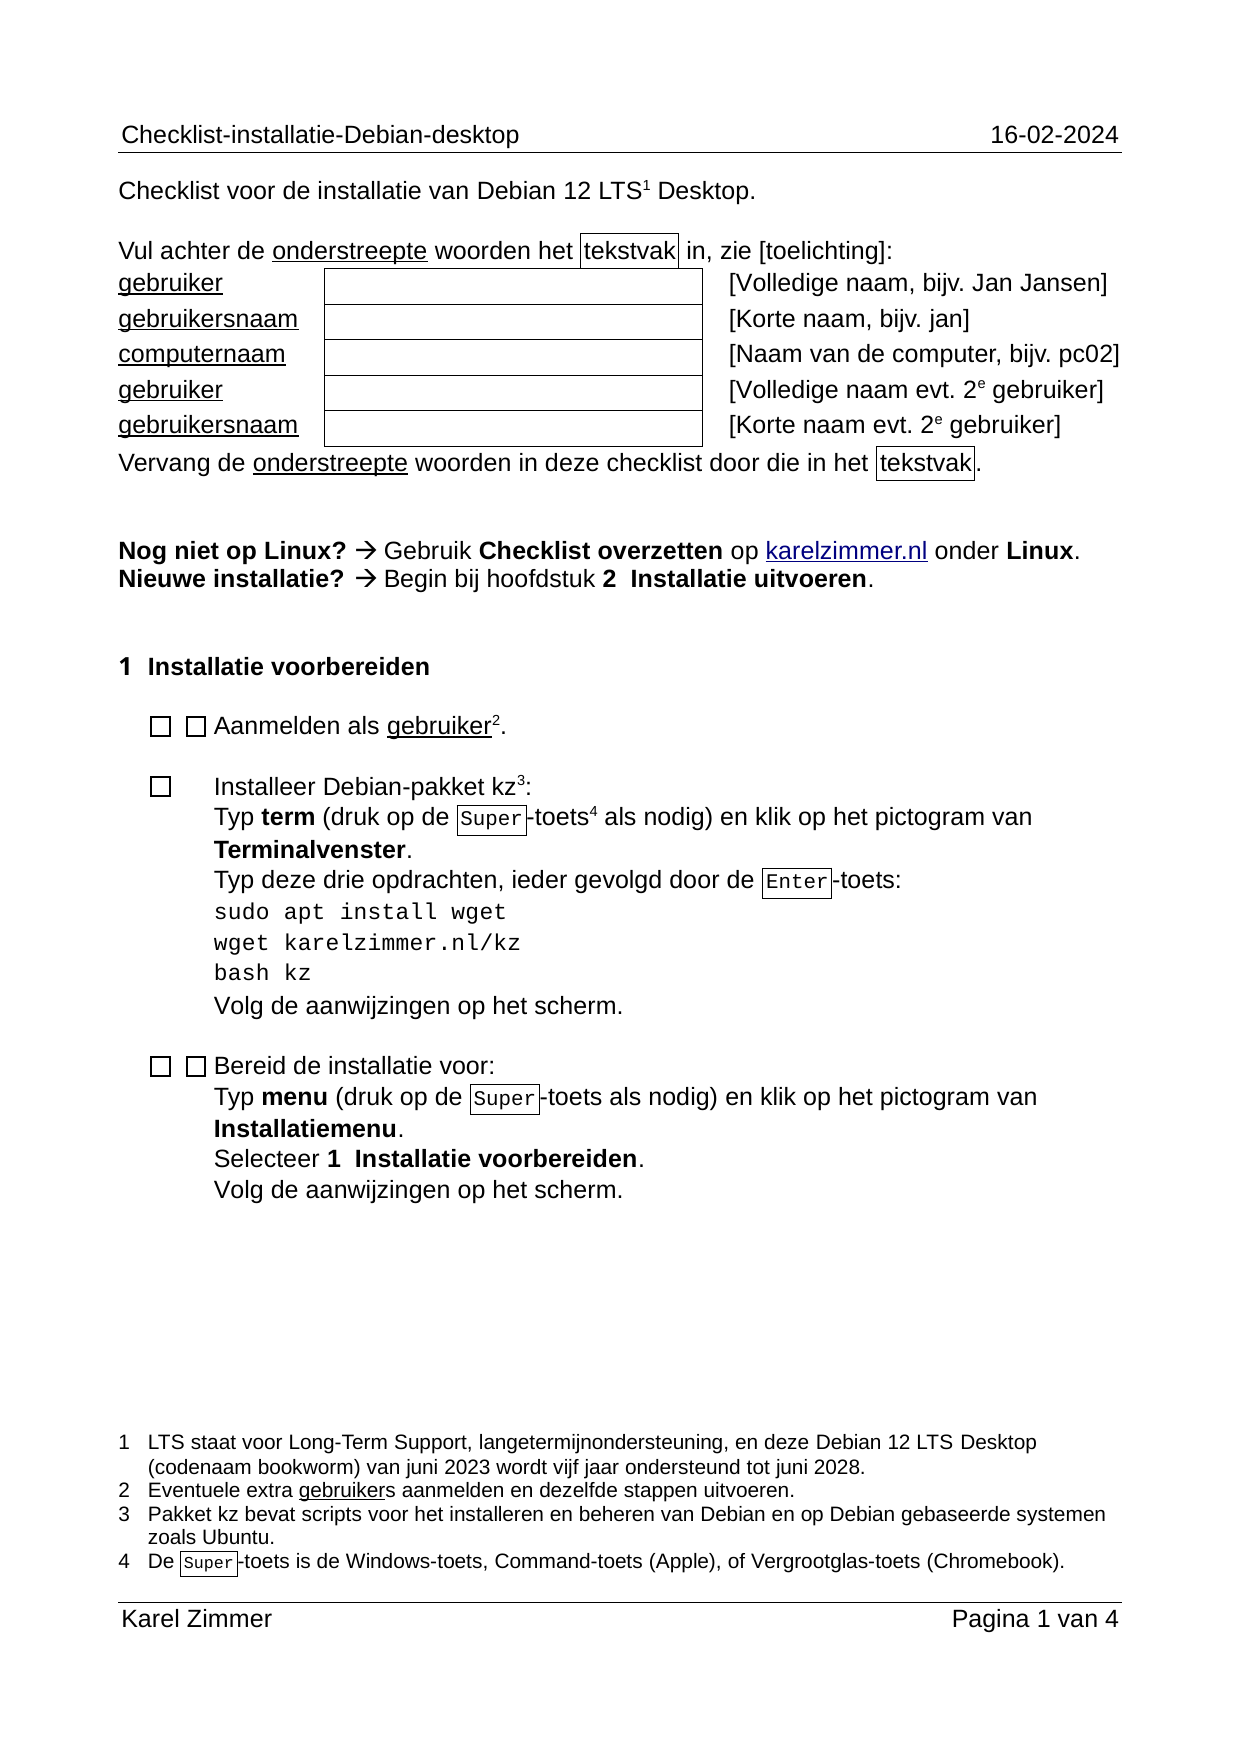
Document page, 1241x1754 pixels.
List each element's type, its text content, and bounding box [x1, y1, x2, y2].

text . [975, 446, 1122, 481]
table_cell [118, 1021, 142, 1051]
table_cell [118, 772, 142, 802]
table_cell Volg de aanwijzingen op het scherm. [213, 991, 1122, 1021]
table_cell [142, 900, 177, 930]
table_cell [142, 960, 177, 991]
table_cell [142, 1144, 177, 1174]
table_cell [118, 802, 142, 865]
text [Korte naam, bijv. jan] [703, 304, 1122, 339]
table_header [142, 711, 177, 741]
text GEBRUIKER [118, 375, 324, 410]
table_cell [118, 900, 142, 930]
table_cell [177, 1021, 213, 1051]
table_cell [142, 865, 177, 899]
table_cell [177, 865, 213, 899]
table_cell Installeer Debian-pakket kz: [213, 772, 1122, 802]
table_cell Typ deze drie opdrachten, ieder gevolgd door de Enter-toets: [213, 865, 1122, 899]
table_cell [177, 1175, 213, 1205]
table_cell [177, 741, 213, 772]
text [Korte naam evt. 2e gebruiker] [703, 410, 1122, 446]
table_cell [177, 900, 213, 930]
table_cell Selecteer 1 Installatie voorbereiden. [213, 1144, 1122, 1174]
table_cell [177, 1051, 213, 1081]
table_cell [142, 1175, 177, 1205]
table_cell [118, 1081, 142, 1144]
table_cell [177, 930, 213, 960]
table_cell Typ menu (druk op de Super-toets als nodig) en klik op het pictogram van Installatiemenu. [213, 1081, 1122, 1144]
table_cell sudo apt install wget [213, 900, 1122, 930]
text Nog niet op Linux?  Gebruik Checklist overzetten op karelzimmer.nl onder Linux. [118, 537, 1122, 565]
table_header [118, 711, 142, 741]
table_cell [142, 1051, 177, 1081]
table_cell [142, 930, 177, 960]
table_header Aanmelden als gebruiker. [213, 711, 1122, 741]
table_cell [118, 1051, 142, 1081]
table_cell [177, 991, 213, 1021]
table_cell [177, 802, 213, 865]
text Checklist voor de installatie van Debian 12 LTS Desktop. [118, 177, 1122, 205]
text GEBRUIKERSNaaM [118, 410, 324, 446]
table_cell [118, 930, 142, 960]
text in, zie [toelichting]: [679, 233, 1122, 268]
text gebruikersnaam [118, 304, 324, 339]
table_cell [118, 960, 142, 991]
table_cell [142, 741, 177, 772]
table_cell [142, 802, 177, 865]
table_cell wget karelzimmer.nl/kz [213, 930, 1122, 960]
table_cell [213, 741, 1122, 772]
text [Volledige naam evt. 2e gebruiker] [703, 375, 1122, 410]
table_cell [118, 865, 142, 899]
text tekstvak [581, 234, 678, 268]
table_cell [177, 960, 213, 991]
text GEBRUIKER [118, 268, 324, 304]
table_cell Bereid de installatie voor: [213, 1051, 1122, 1081]
text [Naam van de computer, bijv. pc02] [703, 339, 1122, 375]
text COMPUTERNAAM [118, 339, 324, 375]
table_cell [118, 991, 142, 1021]
table_cell [118, 1175, 142, 1205]
text tekstvak [877, 447, 974, 480]
table_cell [142, 1021, 177, 1051]
table_cell [142, 772, 177, 802]
text Nieuwe installatie?  Begin bij hoofdstuk 2 Installatie uitvoeren. [118, 565, 1122, 593]
table_cell [177, 1081, 213, 1144]
table_cell bash kz [213, 960, 1122, 991]
text Vervang de ONDERSTREEPTE woorden in deze checklist door die in het [118, 446, 876, 481]
table_cell [142, 1081, 177, 1144]
table_cell [177, 1144, 213, 1174]
list Installatie voorbereiden [118, 649, 1122, 683]
table_cell [177, 772, 213, 802]
text Vul achter de ONDERSTREEPTE woorden het [118, 233, 580, 268]
text LTS staat voor Long-Term Support, langetermijnondersteuning, en deze Debian 12 LTS Desktop (codenaam bookworm) van juni 2023 wordt vijf jaar ondersteund tot juni 2028. [118, 1427, 1122, 1479]
table_cell Typ term (druk op de Super-toets als nodig) en klik op het pictogram van Terminalvenster. [213, 802, 1122, 865]
table_cell [118, 741, 142, 772]
table_cell [213, 1021, 1122, 1051]
table_cell Volg de aanwijzingen op het scherm. [213, 1175, 1122, 1205]
text [Volledige naam, bijv. Jan Jansen] [703, 268, 1122, 304]
table_cell [118, 1144, 142, 1174]
table_cell [142, 991, 177, 1021]
table_header [177, 711, 213, 741]
